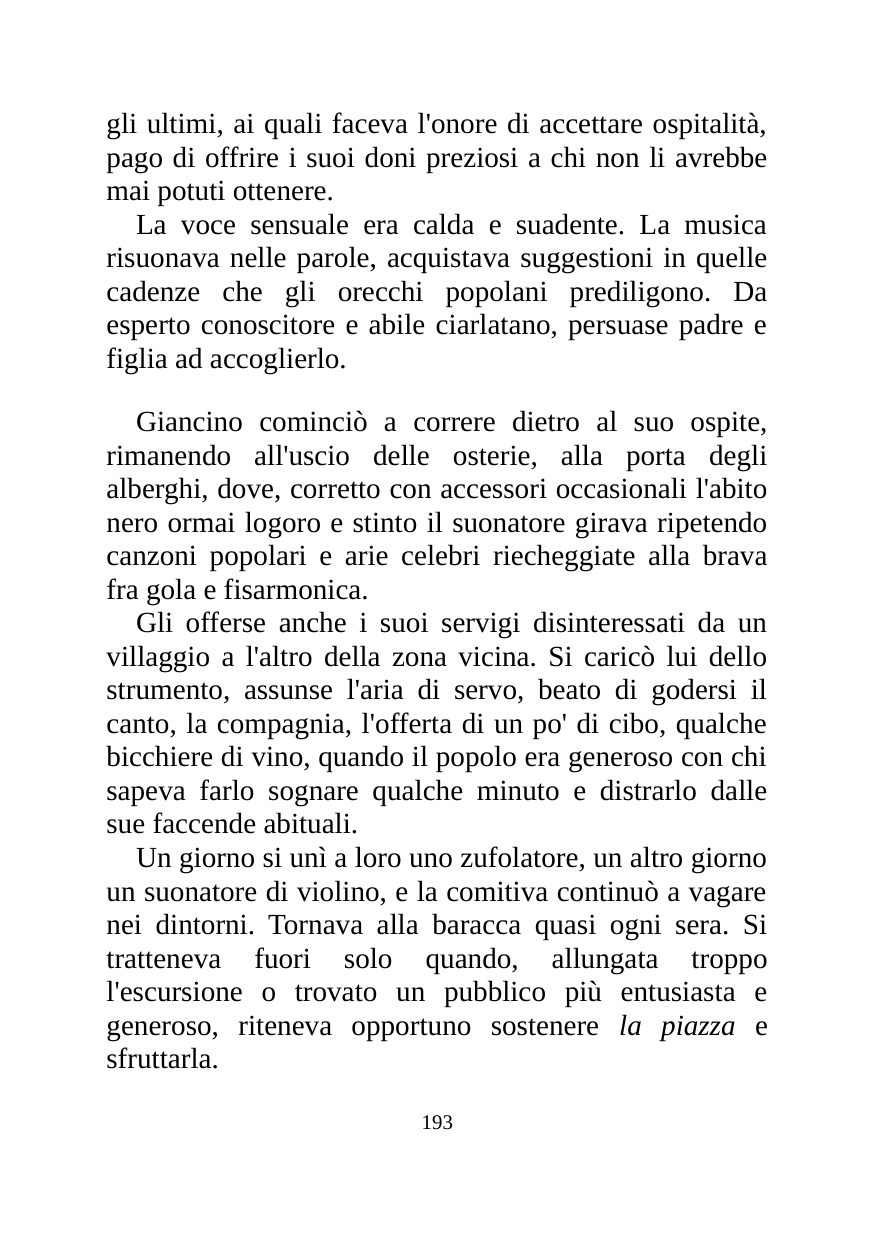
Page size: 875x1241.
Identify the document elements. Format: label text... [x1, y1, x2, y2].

text Giancino cominciò a correre dietro al suo ospite, rimanendo all'uscio delle osterie, alla porta degli alberghi, dove, corretto con accessori occasionali l'abito nero ormai logoro e stinto il suonatore girava ripetendo canzoni popolari e arie celebri riecheggiate alla brava fra gola e fisarmonica. [106, 404, 768, 605]
text Gli offerse anche i suoi servigi disinteressati da un villaggio a l'altro della zona vicina. Si caricò lui dello strumento, assunse l'aria di servo, beato di godersi il canto, la compagnia, l'offerta di un po' di cibo, qualche bicchiere di vino, quando il popolo era generoso con chi sapeva farlo sognare qualche minuto e distrarlo dalle sue faccende abituali. [106, 605, 768, 840]
text La voce sensuale era calda e suadente. La musica risuonava nelle parole, acquistava suggestioni in quelle cadenze che gli orecchi popolani prediligono. Da esperto conoscitore e abile ciarlatano, persuase padre e figlia ad accoglierlo. [106, 207, 768, 374]
text gli ultimi, ai quali faceva l'onore di accettare ospitalità, pago di offrire i suoi doni preziosi a chi non li avrebbe mai potuti ottenere. [106, 106, 768, 207]
text Un giorno si unì a loro uno zufolatore, un altro giorno un suonatore di violino, e la comitiva continuò a vagare nei dintorni. Tornava alla baracca quasi ogni sera. Si tratteneva fuori solo quando, allungata troppo l'escursione o trovato un pubblico più entusiasta e generoso, riteneva opportuno sostenere la piazza e sfruttarla. [106, 840, 768, 1075]
